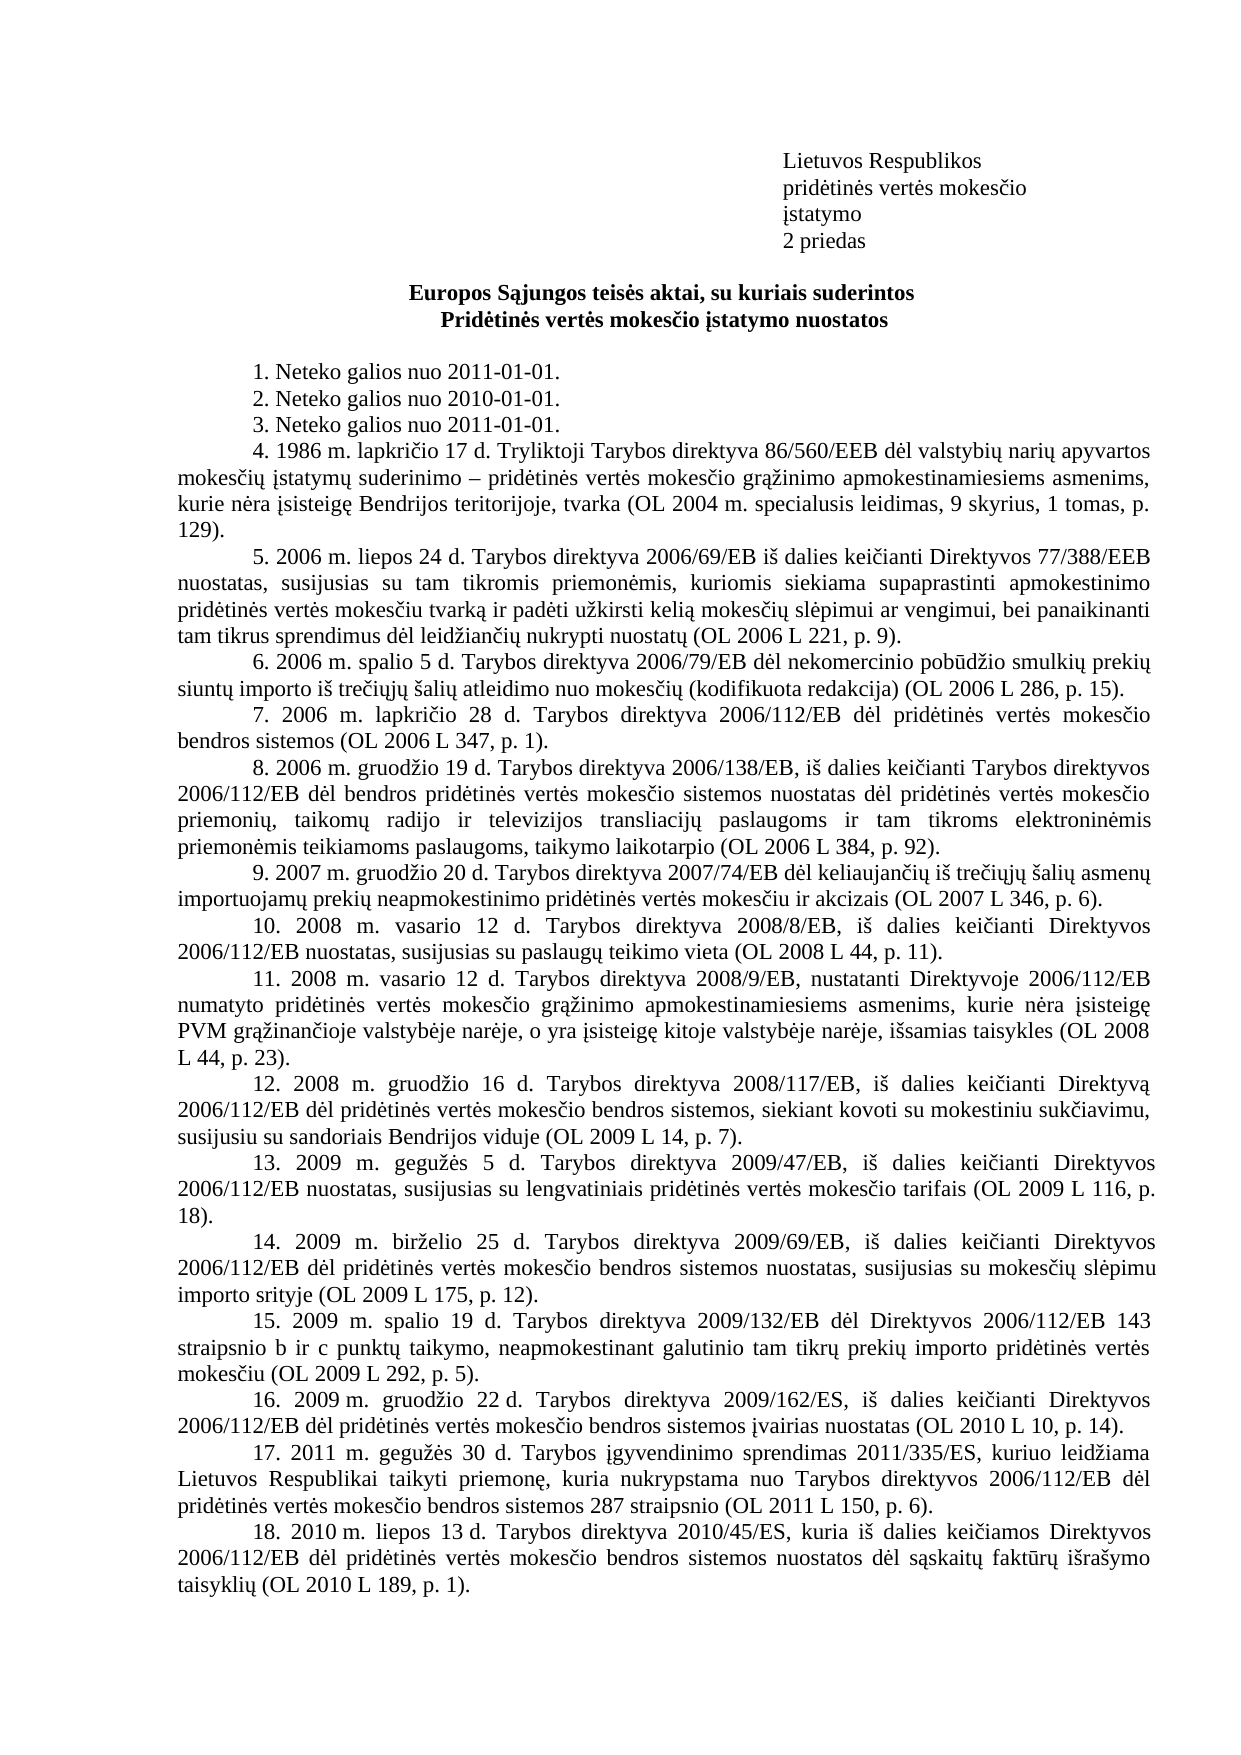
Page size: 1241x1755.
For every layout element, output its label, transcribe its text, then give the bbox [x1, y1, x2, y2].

text 11. 2008 m. vasario 12 d. Tarybos direktyva 2008/9/EB, nustatanti Direktyvoje 2006/112/EB numatyto pridėtinės vertės mokesčio grąžinimo apmokestinamiesiems asmenims, kurie nėra įsisteigę PVM grąžinančioje valstybėje narėje, o yra įsisteigę kitoje valstybėje narėje, išsamias taisykles (OL 2008 L 44, p. 23). [177, 964, 1152, 1070]
text 8. 2006 m. gruodžio 19 d. Tarybos direktyva 2006/138/EB, iš dalies keičianti Tarybos direktyvos 2006/112/EB dėl bendros pridėtinės vertės mokesčio sistemos nuostatas dėl pridėtinės vertės mokesčio priemonių, taikomų radijo ir televizijos transliacijų paslaugoms ir tam tikroms elektroninėmis priemonėmis teikiamoms paslaugoms, taikymo laikotarpio (OL 2006 L 384, p. 92). [177, 754, 1152, 859]
text Europos Sąjungos teisės aktai, su kuriais suderintos Pridėtinės vertės mokesčio įstatymo nuostatos [177, 279, 1152, 332]
text 17. 2011 m. gegužės 30 d. Tarybos įgyvendinimo sprendimas 2011/335/ES, kuriuo leidžiama Lietuvos Respublikai taikyti priemonę, kuria nukrypstama nuo Tarybos direktyvos 2006/112/EB dėl pridėtinės vertės mokesčio bendros sistemos 287 straipsnio (OL 2011 L 150, p. 6). [177, 1439, 1152, 1518]
text 18. 2010 m. liepos 13 d. Tarybos direktyva 2010/45/ES, kuria iš dalies keičiamos Direktyvos 2006/112/EB dėl pridėtinės vertės mokesčio bendros sistemos nuostatos dėl sąskaitų faktūrų išrašymo taisyklių (OL 2010 L 189, p. 1). [177, 1518, 1152, 1597]
text 6. 2006 m. spalio 5 d. Tarybos direktyva 2006/79/EB dėl nekomercinio pobūdžio smulkių prekių siuntų importo iš trečiųjų šalių atleidimo nuo mokesčių (kodifikuota redakcija) (OL 2006 L 286, p. 15). [177, 648, 1152, 701]
text 10. 2008 m. vasario 12 d. Tarybos direktyva 2008/8/EB, iš dalies keičianti Direktyvos 2006/112/EB nuostatas, susijusias su paslaugų teikimo vieta (OL 2008 L 44, p. 11). [177, 912, 1152, 964]
text 5. 2006 m. liepos 24 d. Tarybos direktyva 2006/69/EB iš dalies keičianti Direktyvos 77/388/EEB nuostatas, susijusias su tam tikromis priemonėmis, kuriomis siekiama supaprastinti apmokestinimo pridėtinės vertės mokesčiu tvarką ir padėti užkirsti kelią mokesčių slėpimui ar vengimui, bei panaikinanti tam tikrus sprendimus dėl leidžiančių nukrypti nuostatų (OL 2006 L 221, p. 9). [177, 543, 1152, 648]
text 2. Neteko galios nuo 2010-01-01. [177, 385, 1152, 411]
text 14. 2009 m. birželio 25 d. Tarybos direktyva 2009/69/EB, iš dalies keičianti Direktyvos 2006/112/EB dėl pridėtinės vertės mokesčio bendros sistemos nuostatas, susijusias su mokesčių slėpimu importo srityje (OL 2009 L 175, p. 12). [177, 1228, 1158, 1307]
text 3. Neteko galios nuo 2011-01-01. [177, 411, 1152, 437]
text įstatymo [177, 200, 1152, 227]
text 1. Neteko galios nuo 2011-01-01. [177, 358, 1152, 385]
text 16. 2009 m. gruodžio 22 d. Tarybos direktyva 2009/162/ES, iš dalies keičianti Direktyvos 2006/112/EB dėl pridėtinės vertės mokesčio bendros sistemos įvairias nuostatas (OL 2010 L 10, p. 14). [177, 1386, 1152, 1439]
text Lietuvos Respublikos [177, 148, 1152, 174]
text 12. 2008 m. gruodžio 16 d. Tarybos direktyva 2008/117/EB, iš dalies keičianti Direktyvą 2006/112/EB dėl pridėtinės vertės mokesčio bendros sistemos, siekiant kovoti su mokestiniu sukčiavimu, susijusiu su sandoriais Bendrijos viduje (OL 2009 L 14, p. 7). [177, 1070, 1152, 1149]
text 9. 2007 m. gruodžio 20 d. Tarybos direktyva 2007/74/EB dėl keliaujančių iš trečiųjų šalių asmenų importuojamų prekių neapmokestinimo pridėtinės vertės mokesčiu ir akcizais (OL 2007 L 346, p. 6). [177, 859, 1152, 912]
text pridėtinės vertės mokesčio [177, 174, 1152, 200]
text 4. 1986 m. lapkričio 17 d. Tryliktoji Tarybos direktyva 86/560/EEB dėl valstybių narių apyvartos mokesčių įstatymų suderinimo – pridėtinės vertės mokesčio grąžinimo apmokestinamiesiems asmenims, kurie nėra įsisteigę Bendrijos teritorijoje, tvarka (OL 2004 m. specialusis leidimas, 9 skyrius, 1 tomas, p. 129). [177, 437, 1152, 543]
text 13. 2009 m. gegužės 5 d. Tarybos direktyva 2009/47/EB, iš dalies keičianti Direktyvos 2006/112/EB nuostatas, susijusias su lengvatiniais pridėtinės vertės mokesčio tarifais (OL 2009 L 116, p. 18). [177, 1149, 1158, 1228]
text 2 priedas [177, 227, 1152, 253]
text 15. 2009 m. spalio 19 d. Tarybos direktyva 2009/132/EB dėl Direktyvos 2006/112/EB 143 straipsnio b ir c punktų taikymo, neapmokestinant galutinio tam tikrų prekių importo pridėtinės vertės mokesčiu (OL 2009 L 292, p. 5). [177, 1307, 1152, 1386]
text 7. 2006 m. lapkričio 28 d. Tarybos direktyva 2006/112/EB dėl pridėtinės vertės mokesčio bendros sistemos (OL 2006 L 347, p. 1). [177, 701, 1152, 754]
